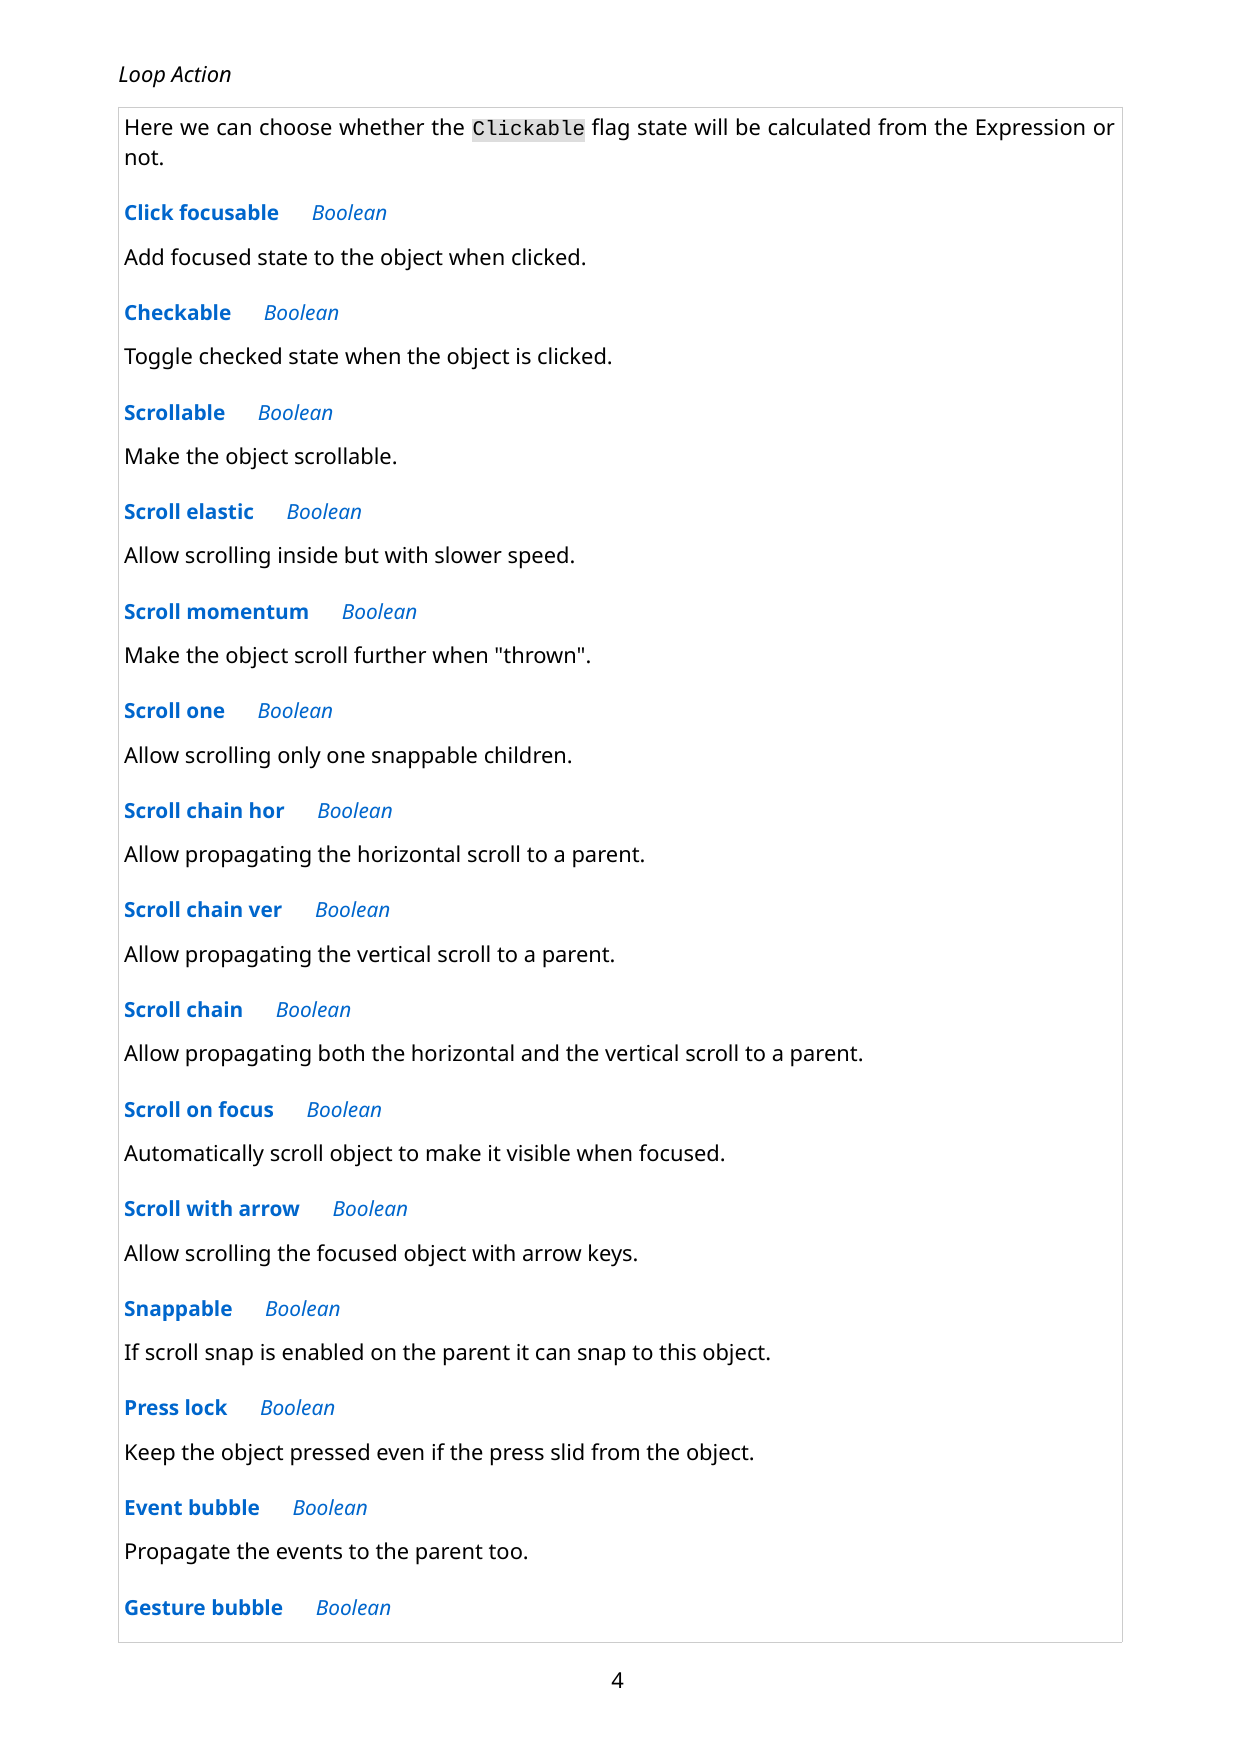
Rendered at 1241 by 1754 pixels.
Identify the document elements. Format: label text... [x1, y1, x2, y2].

table_cell Here we can choose whether the Clickable flag state will be calculated from the Expression or not. Click focusable Boolean Add focused state to the object when clicked. Checkable Boolean Toggle checked state when the object is clicked. Scrollable Boolean Make the object scrollable. Scroll elastic Boolean Allow scrolling inside but with slower speed. Scroll momentum Boolean Make the object scroll further when "thrown". Scroll one Boolean Allow scrolling only one snappable children. Scroll chain hor Boolean Allow propagating the horizontal scroll to a parent. Scroll chain ver Boolean Allow propagating the vertical scroll to a parent. Scroll chain Boolean Allow propagating both the horizontal and the vertical scroll to a parent. Scroll on focus Boolean Automatically scroll object to make it visible when focused. Scroll with arrow Boolean Allow scrolling the focused object with arrow keys. Snappable Boolean If scroll snap is enabled on the parent it can snap to this object. Press lock Boolean Keep the object pressed even if the press slid from the object. Event bubble Boolean Propagate the events to the parent too. Gesture bubble Boolean [119, 108, 1122, 1642]
